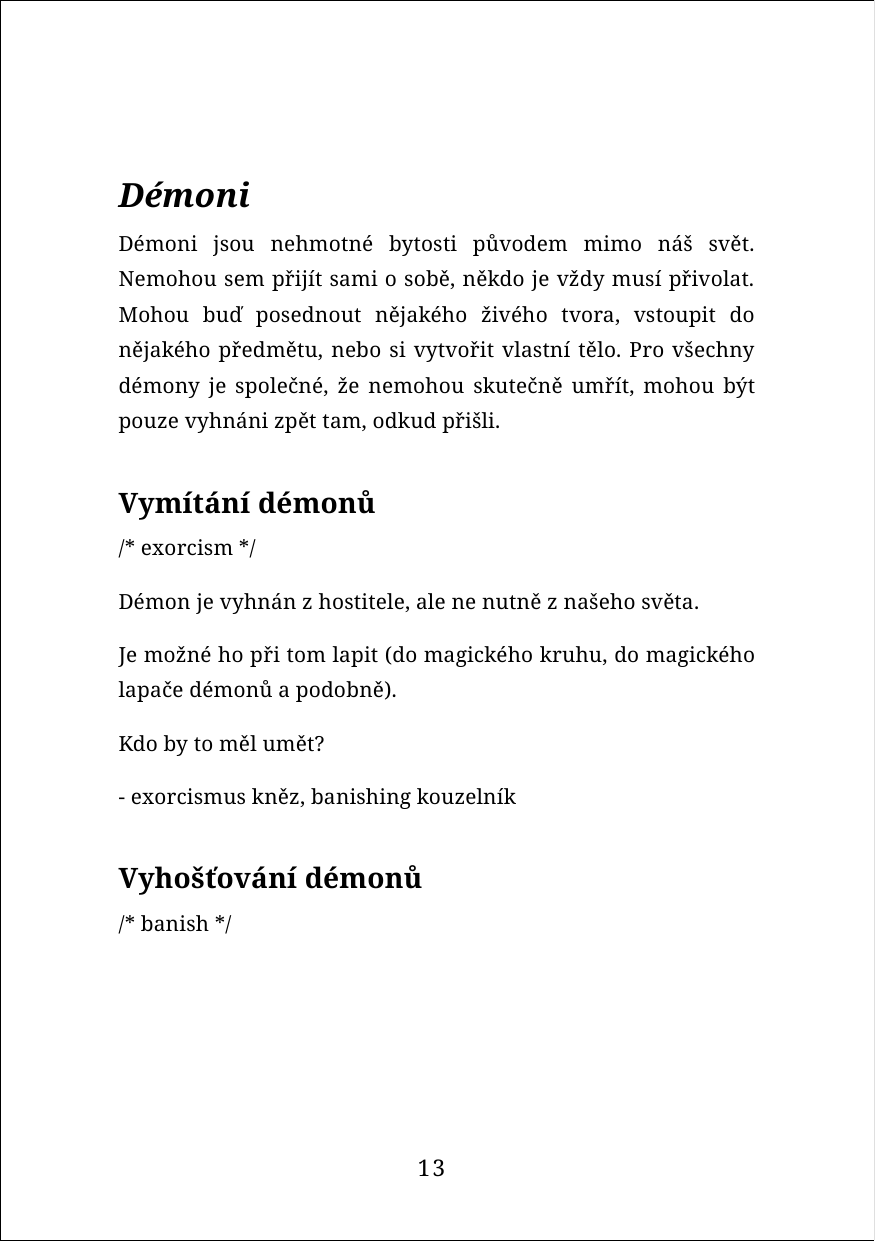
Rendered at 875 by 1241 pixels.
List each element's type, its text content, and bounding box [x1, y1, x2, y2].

text - exorcismus kněz, banishing kouzelník [118, 782, 756, 810]
text Je možné ho při tom lapit (do magického kruhu, do magického lapače démonů a podobně). [118, 640, 756, 704]
subtitle Vyhošťování démonů [118, 859, 756, 897]
text /* banish */ [118, 909, 756, 937]
text Kdo by to měl umět? [118, 729, 756, 757]
subtitle Démoni [118, 172, 756, 217]
text /* exorcism */ [118, 533, 756, 562]
text Démoni jsou nehmotné bytosti původem mimo náš svět. Nemohou sem přijít sami o sobě, někdo je vždy musí přivolat. Mohou buď posednout nějakého živého tvora, vstoupit do nějakého předmětu, nebo si vytvořit vlastní tělo. Pro všechny démony je společné, že nemohou skutečně umřít, mohou být pouze vyhnáni zpět tam, odkud přišli. [118, 229, 756, 435]
text Démon je vyhnán z hostitele, ale ne nutně z našeho světa. [118, 587, 756, 615]
subtitle Vymítání démonů [118, 483, 756, 522]
